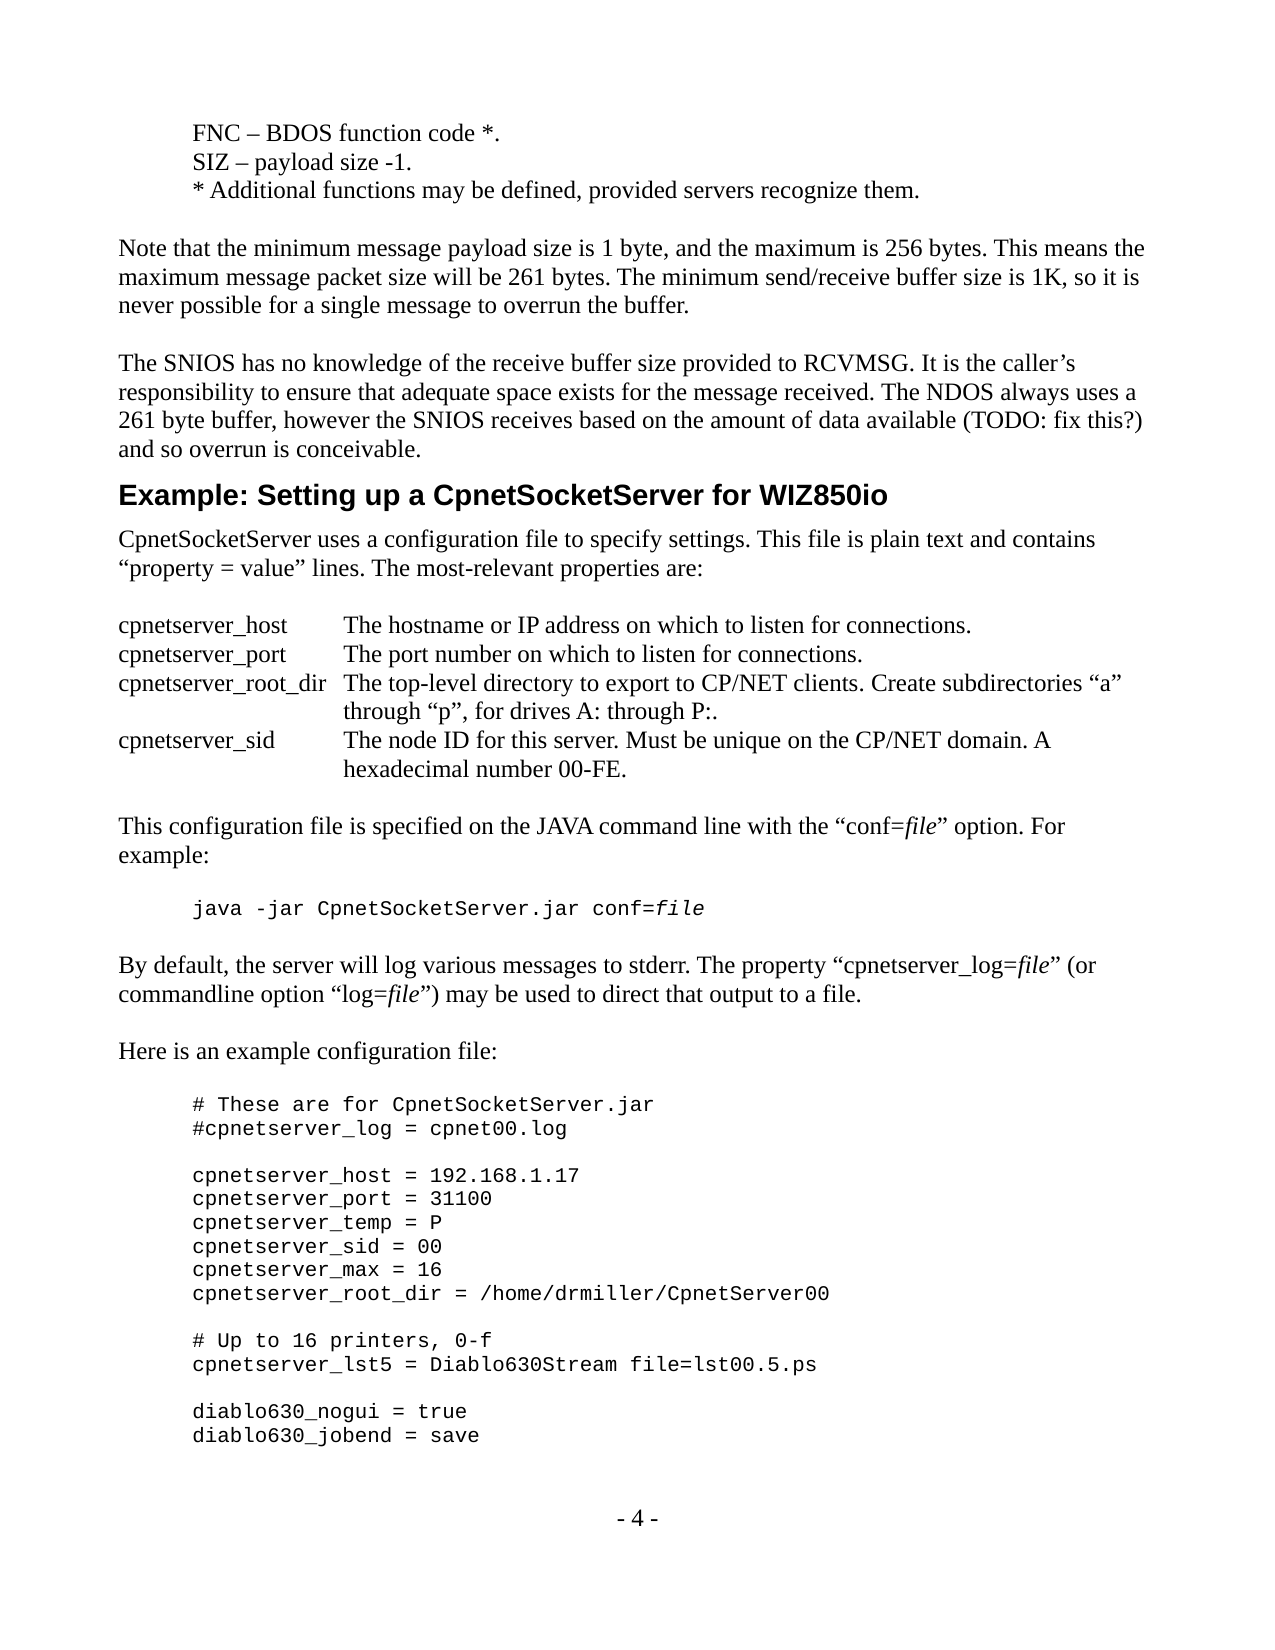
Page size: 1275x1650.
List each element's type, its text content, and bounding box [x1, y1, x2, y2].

text Here is an example configuration file: [118, 1036, 1157, 1065]
text cpnetserver_sid The node ID for this server. Must be unique on the CP/NET domain. A hexadecimal number 00-FE. [118, 725, 1157, 783]
text cpnetserver_lst5 = Diablo630Stream file=lst00.5.ps [192, 1354, 1157, 1378]
text cpnetserver_port = 31100 [192, 1188, 1157, 1212]
text cpnetserver_host The hostname or IP address on which to listen for connections. [118, 610, 1157, 639]
text cpnetserver_host = 192.168.1.17 [192, 1165, 1157, 1188]
text #cpnetserver_log = cpnet00.log [192, 1117, 1157, 1141]
text The SNIOS has no knowledge of the receive buffer size provided to RCVMSG. It is the caller’s responsibility to ensure that adequate space exists for the message received. The NDOS always uses a 261 byte buffer, however the SNIOS receives based on the amount of data available (TODO: fix this?) and so overrun is conceivable. [118, 348, 1157, 463]
text # Up to 16 printers, 0-f [192, 1330, 1157, 1354]
text Note that the minimum message payload size is 1 byte, and the maximum is 256 bytes. This means the maximum message packet size will be 261 bytes. The minimum send/receive buffer size is 1K, so it is never possible for a single message to overrun the buffer. [118, 233, 1157, 319]
text cpnetserver_port The port number on which to listen for connections. [118, 639, 1157, 668]
text diablo630_nogui = true [192, 1401, 1157, 1425]
text java -jar CpnetSocketServer.jar conf=file [192, 898, 1157, 921]
text By default, the server will log various messages to stderr. The property “cpnetserver_log=file” (or commandline option “log=file”) may be used to direct that output to a file. [118, 950, 1157, 1008]
text diablo630_jobend = save [192, 1425, 1157, 1448]
text cpnetserver_temp = P [192, 1212, 1157, 1236]
text SIZ – payload size -1. [192, 147, 1157, 176]
text cpnetserver_sid = 00 [192, 1236, 1157, 1259]
text FNC – BDOS function code *. [192, 118, 1157, 147]
text # These are for CpnetSocketServer.jar [192, 1094, 1157, 1117]
subtitle Example: Setting up a CpnetSocketServer for WIZ850io [118, 478, 1157, 511]
text * Additional functions may be defined, provided servers recognize them. [192, 176, 1157, 204]
text cpnetserver_max = 16 [192, 1259, 1157, 1283]
text cpnetserver_root_dir = /home/drmiller/CpnetServer00 [192, 1283, 1157, 1307]
text This configuration file is specified on the JAVA command line with the “conf=file” option. For example: [118, 811, 1157, 869]
text cpnetserver_root_dir The top-level directory to export to CP/NET clients. Create subdirectories “a” through “p”, for drives A: through P:. [118, 668, 1157, 725]
text CpnetSocketServer uses a configuration file to specify settings. This file is plain text and contains “property = value” lines. The most-relevant properties are: [118, 524, 1157, 581]
